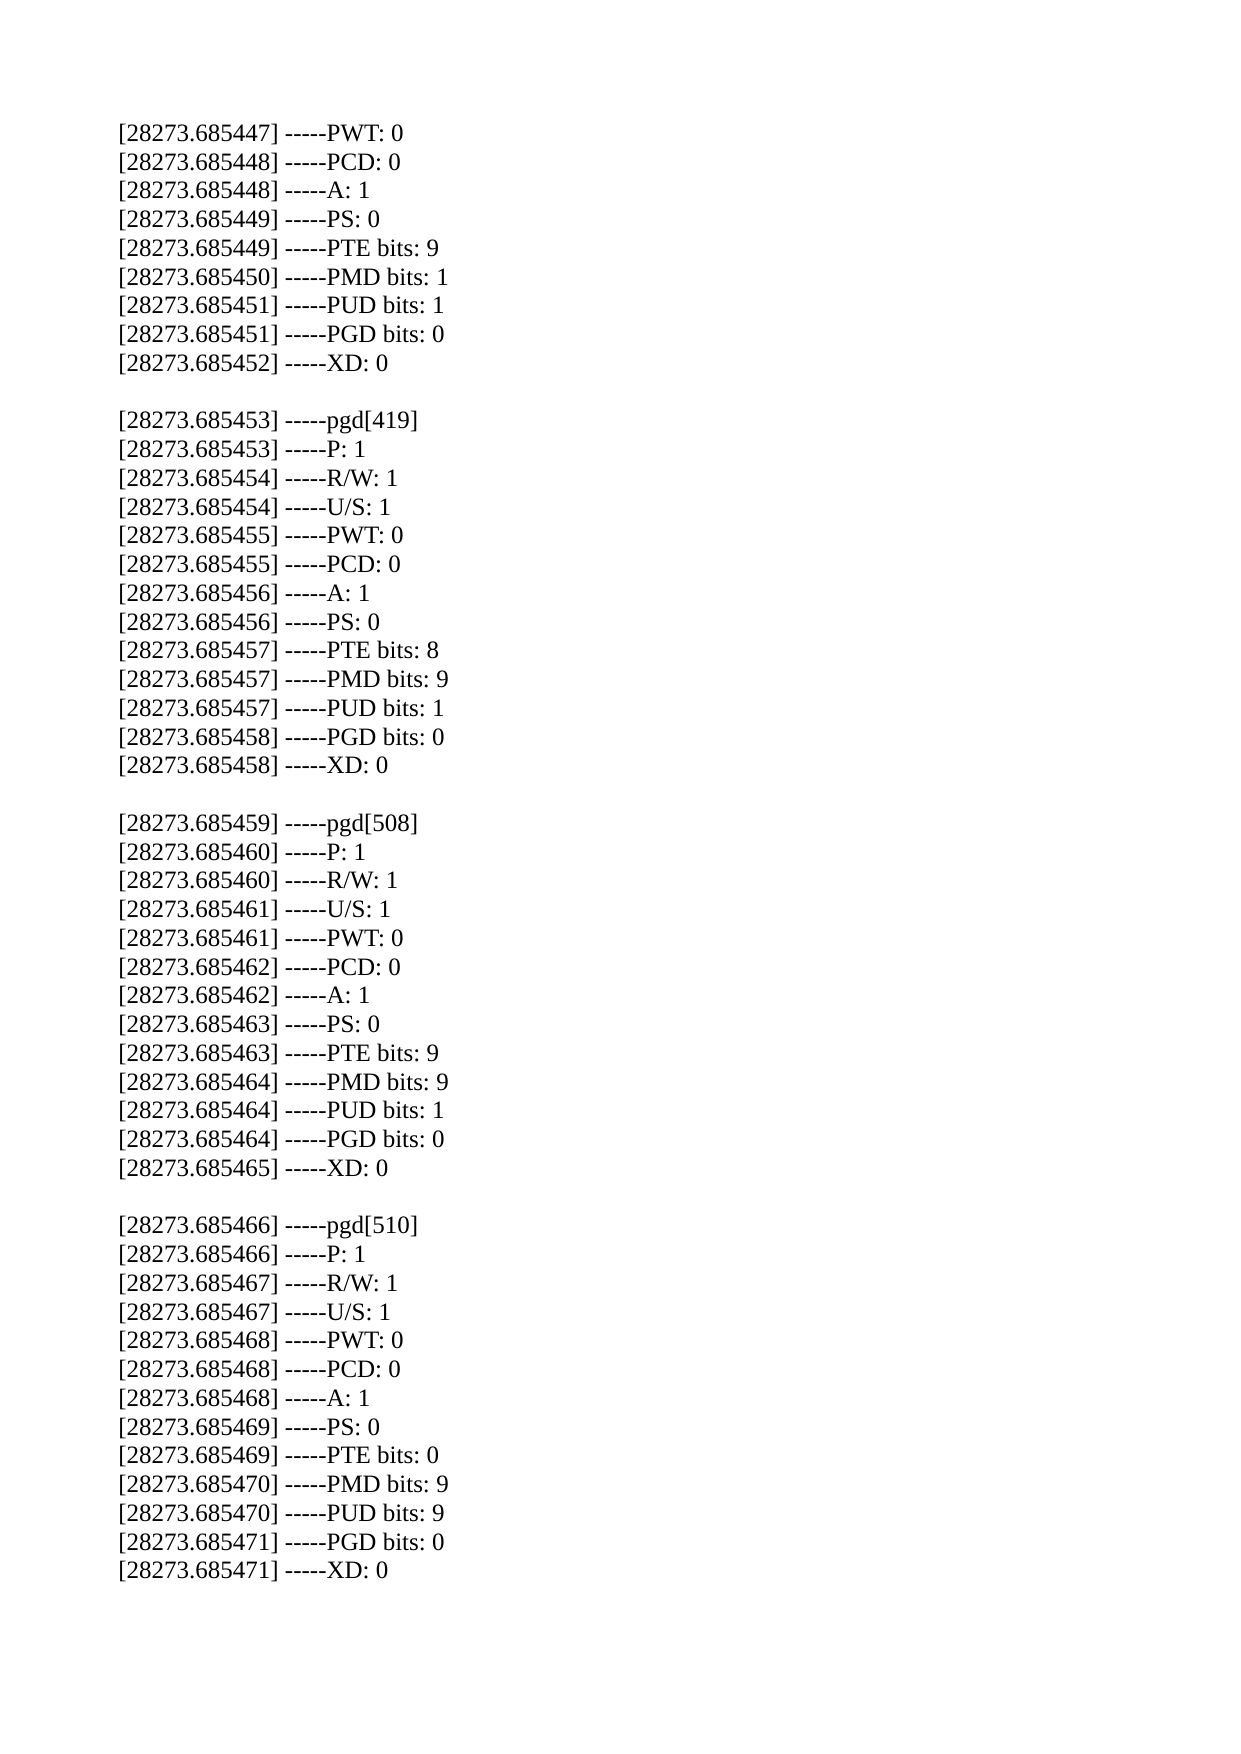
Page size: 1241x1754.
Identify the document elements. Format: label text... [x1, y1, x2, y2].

text [28273.685470] -----PMD bits: 9 [118, 1469, 1122, 1498]
text [28273.685457] -----PUD bits: 1 [118, 693, 1122, 722]
text [28273.685465] -----XD: 0 [118, 1153, 1122, 1182]
text [28273.685449] -----PS: 0 [118, 204, 1122, 233]
text [28273.685461] -----PWT: 0 [118, 923, 1122, 952]
text [28273.685469] -----PTE bits: 0 [118, 1441, 1122, 1469]
text [28273.685463] -----PTE bits: 9 [118, 1038, 1122, 1067]
text [28273.685448] -----PCD: 0 [118, 147, 1122, 176]
text [28273.685447] -----PWT: 0 [118, 118, 1122, 147]
text [28273.685464] -----PGD bits: 0 [118, 1124, 1122, 1153]
text [28273.685459] -----pgd[508] [118, 808, 1122, 837]
text [28273.685455] -----PCD: 0 [118, 549, 1122, 578]
text [28273.685466] -----P: 1 [118, 1239, 1122, 1268]
text [28273.685469] -----PS: 0 [118, 1412, 1122, 1441]
text [28273.685453] -----pgd[419] [118, 406, 1122, 434]
text [28273.685458] -----XD: 0 [118, 751, 1122, 779]
text [28273.685471] -----XD: 0 [118, 1556, 1122, 1584]
text [28273.685470] -----PUD bits: 9 [118, 1498, 1122, 1527]
text [28273.685453] -----P: 1 [118, 434, 1122, 463]
text [28273.685468] -----A: 1 [118, 1383, 1122, 1412]
text [28273.685468] -----PCD: 0 [118, 1354, 1122, 1383]
text [28273.685464] -----PMD bits: 9 [118, 1067, 1122, 1096]
text [28273.685460] -----R/W: 1 [118, 866, 1122, 894]
text [28273.685457] -----PTE bits: 8 [118, 636, 1122, 664]
text [28273.685457] -----PMD bits: 9 [118, 664, 1122, 693]
text [28273.685460] -----P: 1 [118, 837, 1122, 866]
text [28273.685467] -----U/S: 1 [118, 1297, 1122, 1326]
text [28273.685452] -----XD: 0 [118, 348, 1122, 377]
text [28273.685458] -----PGD bits: 0 [118, 722, 1122, 751]
text [28273.685468] -----PWT: 0 [118, 1326, 1122, 1354]
text [28273.685467] -----R/W: 1 [118, 1268, 1122, 1297]
text [28273.685462] -----PCD: 0 [118, 952, 1122, 981]
text [28273.685451] -----PGD bits: 0 [118, 319, 1122, 348]
text [28273.685462] -----A: 1 [118, 981, 1122, 1009]
text [28273.685456] -----PS: 0 [118, 607, 1122, 636]
text [28273.685456] -----A: 1 [118, 578, 1122, 607]
text [28273.685461] -----U/S: 1 [118, 894, 1122, 923]
text [28273.685454] -----U/S: 1 [118, 492, 1122, 521]
text [28273.685471] -----PGD bits: 0 [118, 1527, 1122, 1556]
text [28273.685451] -----PUD bits: 1 [118, 291, 1122, 319]
text [28273.685449] -----PTE bits: 9 [118, 233, 1122, 262]
text [28273.685455] -----PWT: 0 [118, 521, 1122, 549]
text [28273.685463] -----PS: 0 [118, 1009, 1122, 1038]
text [28273.685448] -----A: 1 [118, 176, 1122, 204]
text [28273.685464] -----PUD bits: 1 [118, 1096, 1122, 1124]
text [28273.685466] -----pgd[510] [118, 1211, 1122, 1239]
text [28273.685450] -----PMD bits: 1 [118, 262, 1122, 291]
text [28273.685454] -----R/W: 1 [118, 463, 1122, 492]
